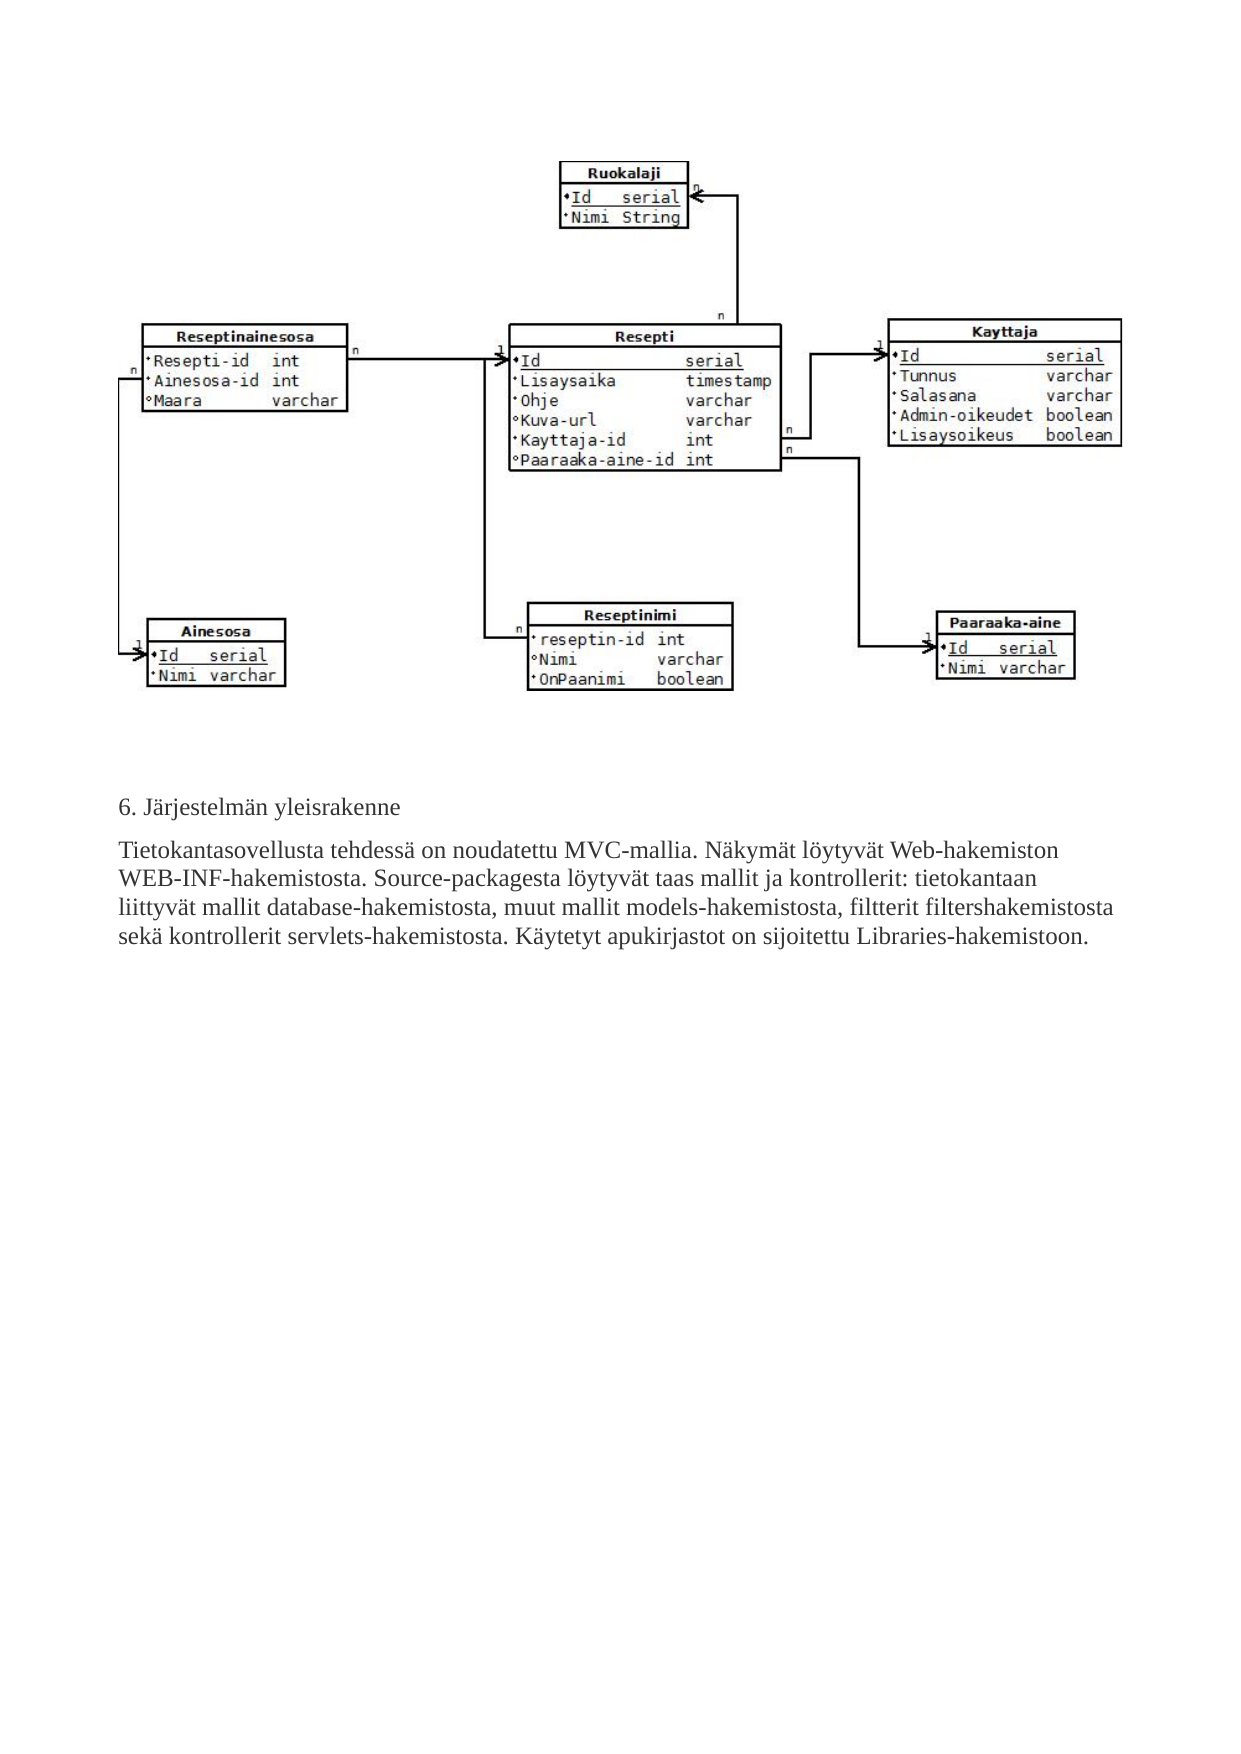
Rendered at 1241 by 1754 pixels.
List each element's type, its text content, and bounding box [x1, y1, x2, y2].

text sekä kontrollerit servlets-hakemistosta. Käytetyt apukirjastot on sijoitettu Libraries-hakemistoon. [118, 921, 1122, 950]
text WEB-INF-hakemistosta. Source-packagesta löytyvät taas mallit ja kontrollerit: tietokantaan [118, 863, 1122, 892]
text Tietokantasovellusta tehdessä on noudatettu MVC-mallia. Näkymät löytyvät Web-hakemiston [118, 835, 1122, 863]
text 6. Järjestelmän yleisrakenne [118, 792, 1122, 820]
picture [118, 161, 1123, 691]
text liittyvät mallit database-hakemistosta, muut mallit models-hakemistosta, filtterit filtershakemistosta [118, 892, 1122, 921]
